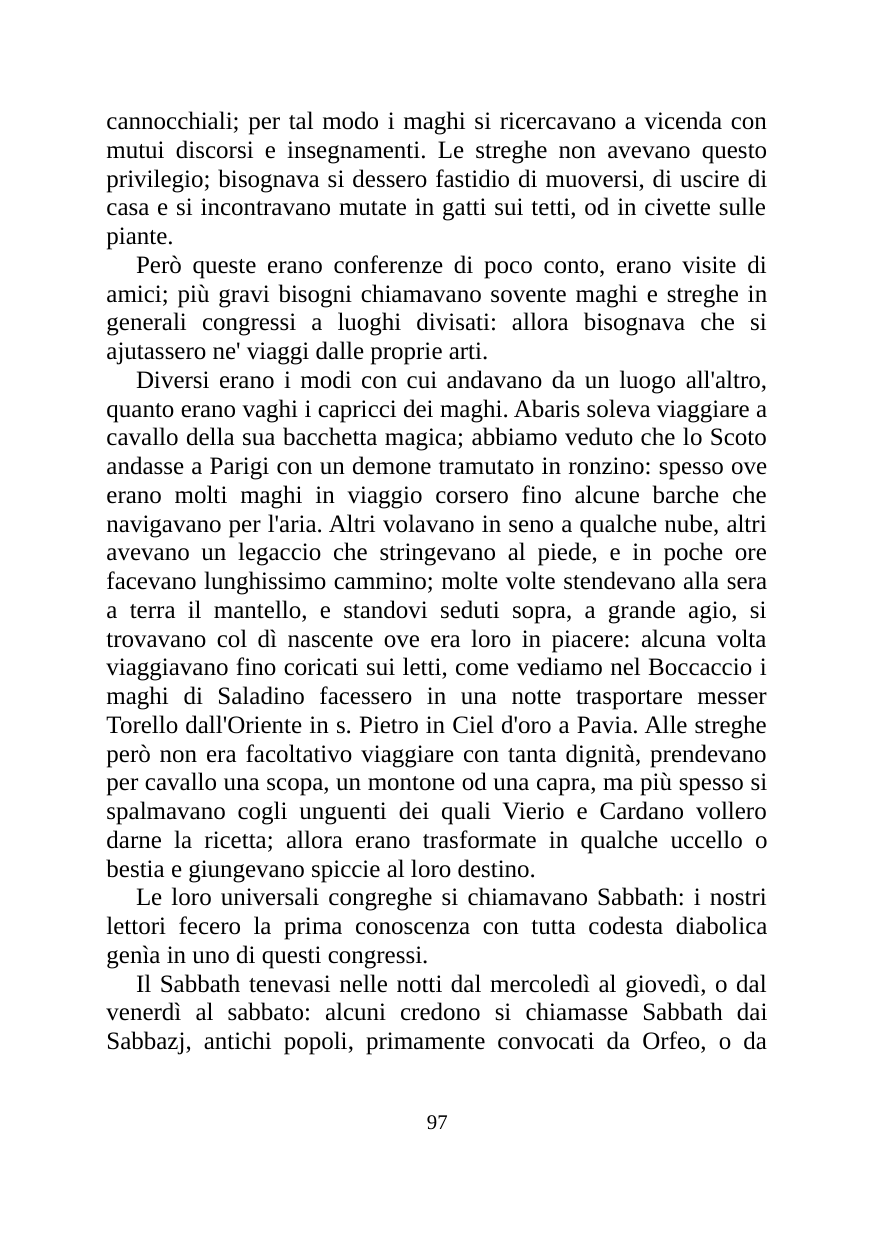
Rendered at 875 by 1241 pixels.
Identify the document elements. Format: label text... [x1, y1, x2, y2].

text Diversi erano i modi con cui andavano da un luogo all'altro, quanto erano vaghi i capricci dei maghi. Abaris soleva viaggiare a cavallo della sua bacchetta magica; abbiamo veduto che lo Scoto andasse a Parigi con un demone tramutato in ronzino: spesso ove erano molti maghi in viaggio corsero fino alcune barche che navigavano per l'aria. Altri volavano in seno a qualche nube, altri avevano un legaccio che stringevano al piede, e in poche ore facevano lunghissimo cammino; molte volte stendevano alla sera a terra il mantello, e standovi seduti sopra, a grande agio, si trovavano col dì nascente ove era loro in piacere: alcuna volta viaggiavano fino coricati sui letti, come vediamo nel Boccaccio i maghi di Saladino facessero in una notte trasportare messer Torello dall'Oriente in s. Pietro in Ciel d'oro a Pavia. Alle streghe però non era facoltativo viaggiare con tanta dignità, prendevano per cavallo una scopa, un montone od una capra, ma più spesso si spalmavano cogli unguenti dei quali Vierio e Cardano vollero darne la ricetta; allora erano trasformate in qualche uccello o bestia e giungevano spiccie al loro destino. [106, 365, 768, 882]
text cannocchiali; per tal modo i maghi si ricercavano a vicenda con mutui discorsi e insegnamenti. Le streghe non avevano questo privilegio; bisognava si dessero fastidio di muoversi, di uscire di casa e si incontravano mutate in gatti sui tetti, od in civette sulle piante. [106, 106, 768, 250]
text Il Sabbath tenevasi nelle notti dal mercoledì al giovedì, o dal venerdì al sabbato: alcuni credono si chiamasse Sabbath dai Sabbazj, antichi popoli, primamente convocati da Orfeo, o da [106, 969, 768, 1055]
text Le loro universali congreghe si chiamavano Sabbath: i nostri lettori fecero la prima conoscenza con tutta codesta diabolica genìa in uno di questi congressi. [106, 882, 768, 969]
text Però queste erano conferenze di poco conto, erano visite di amici; più gravi bisogni chiamavano sovente maghi e streghe in generali congressi a luoghi divisati: allora bisognava che si ajutassero ne' viaggi dalle proprie arti. [106, 250, 768, 365]
